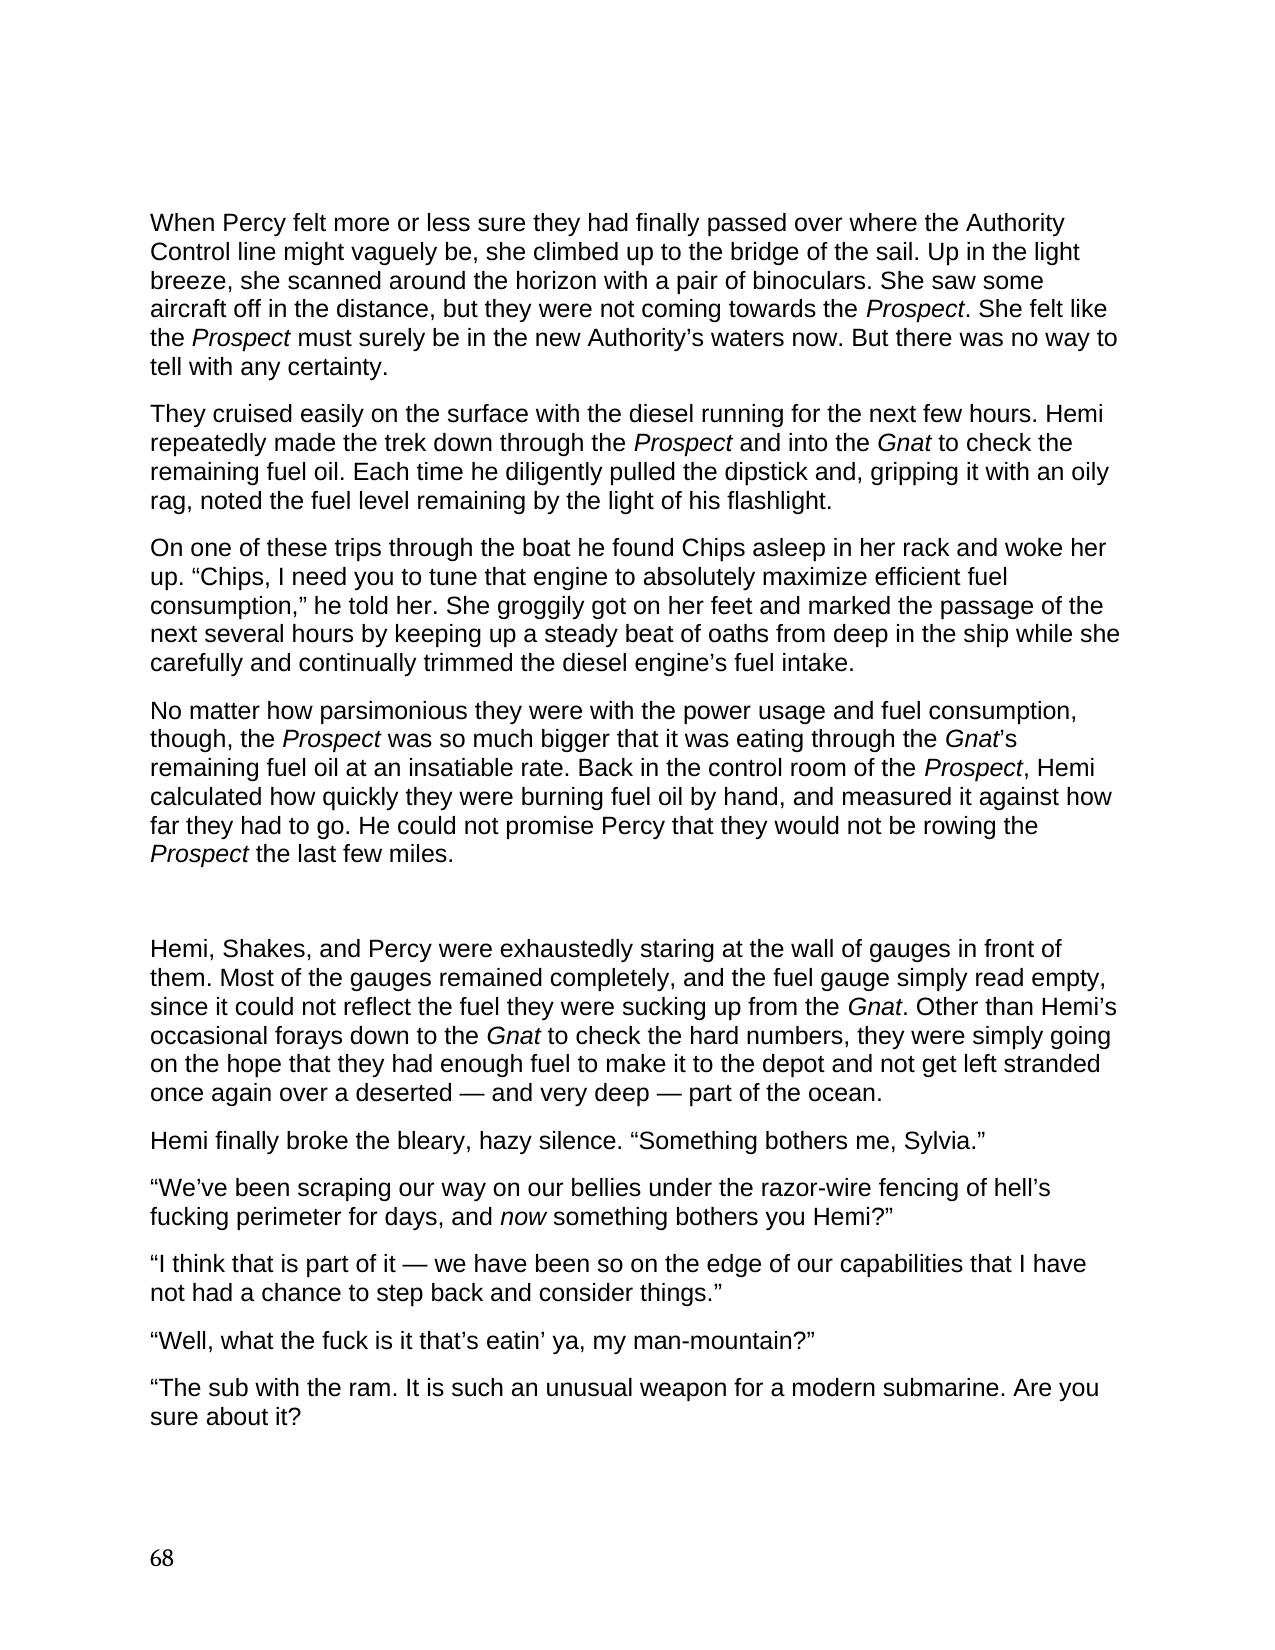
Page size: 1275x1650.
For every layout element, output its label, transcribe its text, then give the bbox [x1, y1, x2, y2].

text Hemi finally broke the bleary, hazy silence. “Something bothers me, Sylvia.” [150, 1126, 1125, 1154]
text “I think that is part of it — we have been so on the edge of our capabilities that I have not had a chance to step back and consider things.” [150, 1249, 1125, 1307]
text “We’ve been scraping our way on our bellies under the razor-wire fencing of hell’s fucking perimeter for days, and now something bothers you Hemi?” [150, 1173, 1125, 1231]
text No matter how parsimonious they were with the power usage and fuel consumption, though, the Prospect was so much bigger that it was eating through the Gnat’s remaining fuel oil at an insatiable rate. Back in the control room of the Prospect, Hemi calculated how quickly they were burning fuel oil by hand, and measured it against how far they had to go. He could not promise Percy that they would not be rowing the Prospect the last few miles. [150, 696, 1125, 868]
text They cruised easily on the surface with the diesel running for the next few hours. Hemi repeatedly made the trek down through the Prospect and into the Gnat to check the remaining fuel oil. Each time he diligently pulled the dipstick and, gripping it with an oily rag, noted the fuel level remaining by the light of his flashlight. [150, 399, 1125, 514]
text “The sub with the ram. It is such an unusual weapon for a modern submarine. Are you sure about it? [150, 1373, 1125, 1431]
text “Well, what the fuck is it that’s eatin’ ya, my man-mountain?” [150, 1326, 1125, 1354]
text When Percy felt more or less sure they had finally passed over where the Authority Control line might vaguely be, she climbed up to the bridge of the sail. Up in the light breeze, she scanned around the horizon with a pair of binoculars. She saw some aircraft off in the distance, but they were not coming towards the Prospect. She felt like the Prospect must surely be in the new Authority’s waters now. But there was no way to tell with any certainty. [150, 208, 1125, 381]
text On one of these trips through the boat he found Chips asleep in her rack and woke her up. “Chips, I need you to tune that engine to absolutely maximize efficient fuel consumption,” he told her. She groggily got on her feet and marked the passage of the next several hours by keeping up a steady beat of oaths from deep in the ship while she carefully and continually trimmed the diesel engine’s fuel intake. [150, 533, 1125, 677]
text Hemi, Shakes, and Percy were exhaustedly staring at the wall of gauges in front of them. Most of the gauges remained completely, and the fuel gauge simply read empty, since it could not reflect the fuel they were sucking up from the Gnat. Other than Hemi’s occasional forays down to the Gnat to check the hard numbers, they were simply going on the hope that they had enough fuel to make it to the depot and not get left stranded once again over a deserted — and very deep — part of the ocean. [150, 934, 1125, 1107]
